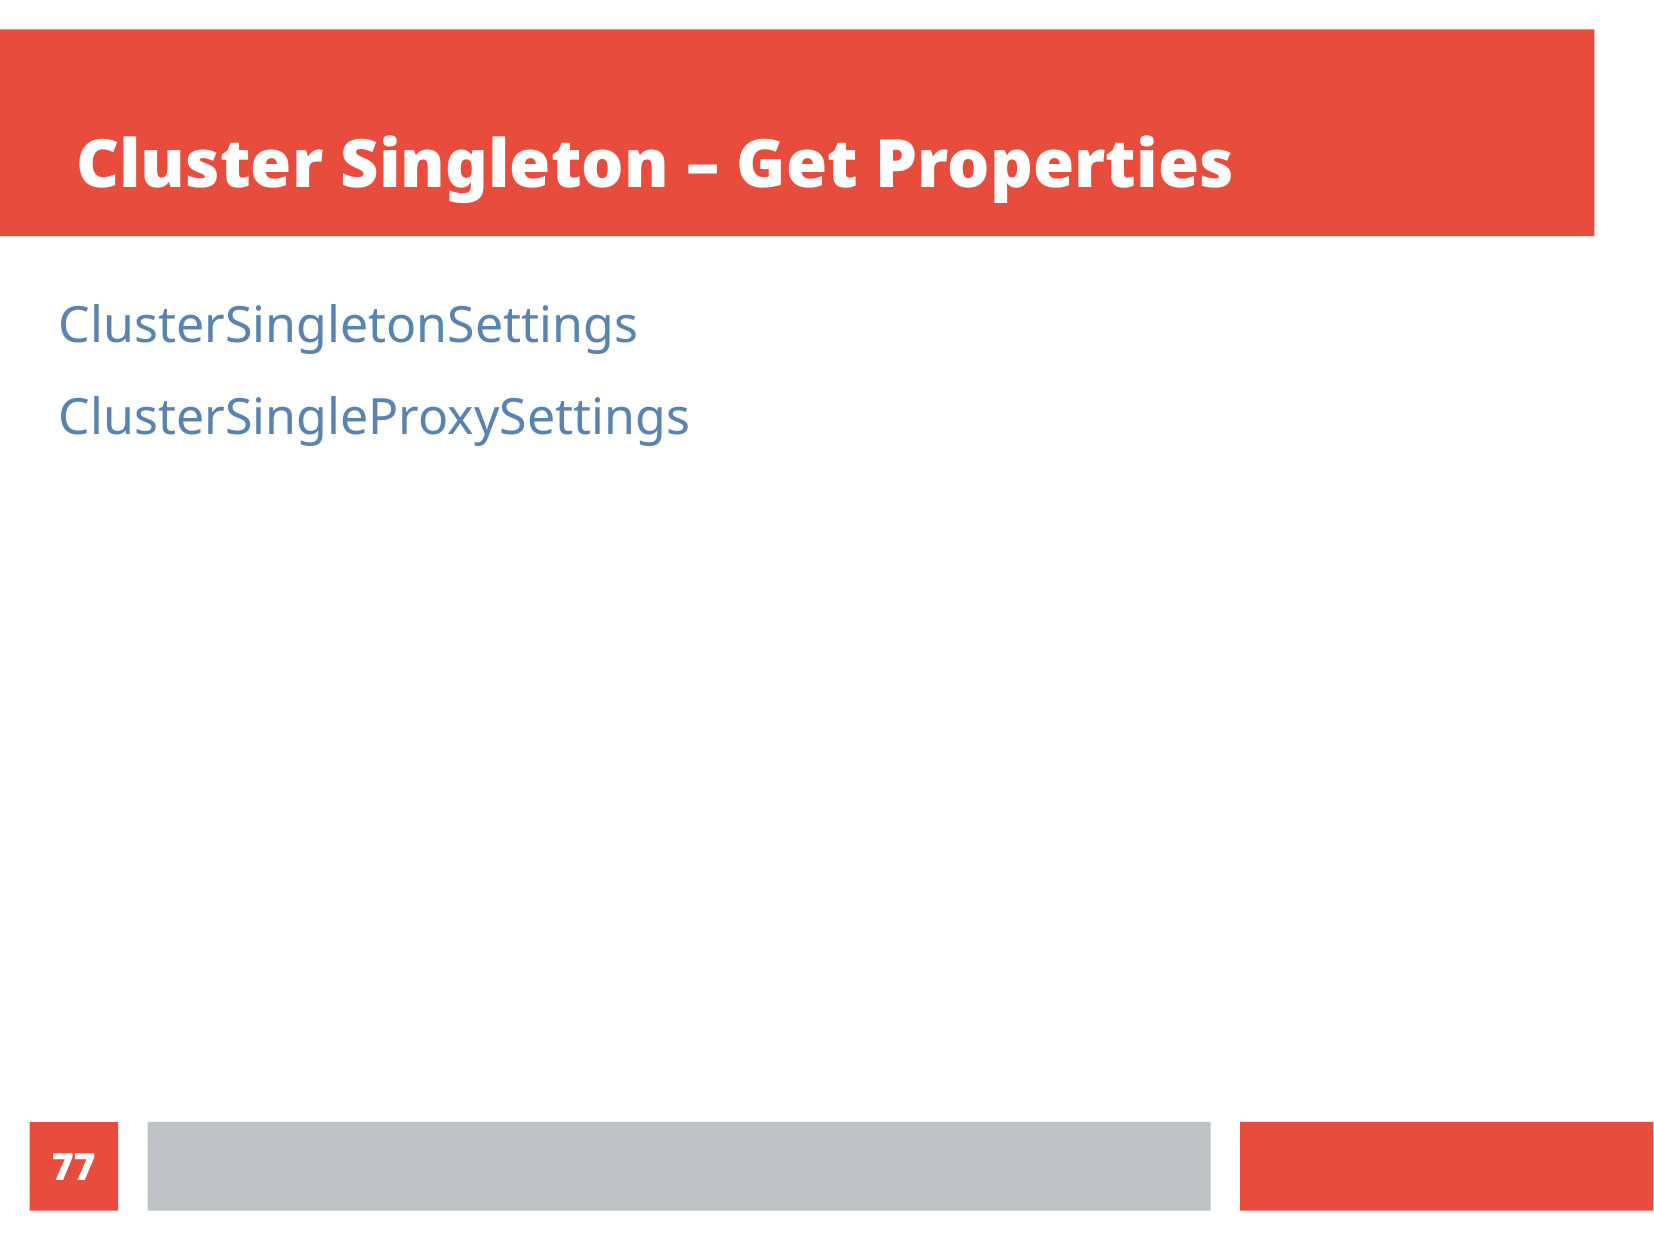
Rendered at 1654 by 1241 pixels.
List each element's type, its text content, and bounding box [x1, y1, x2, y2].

title Cluster Singleton – Get Properties [59, 59, 1595, 207]
list ClusterSingletonSettings ClusterSingleProxySettings [59, 289, 1565, 1063]
